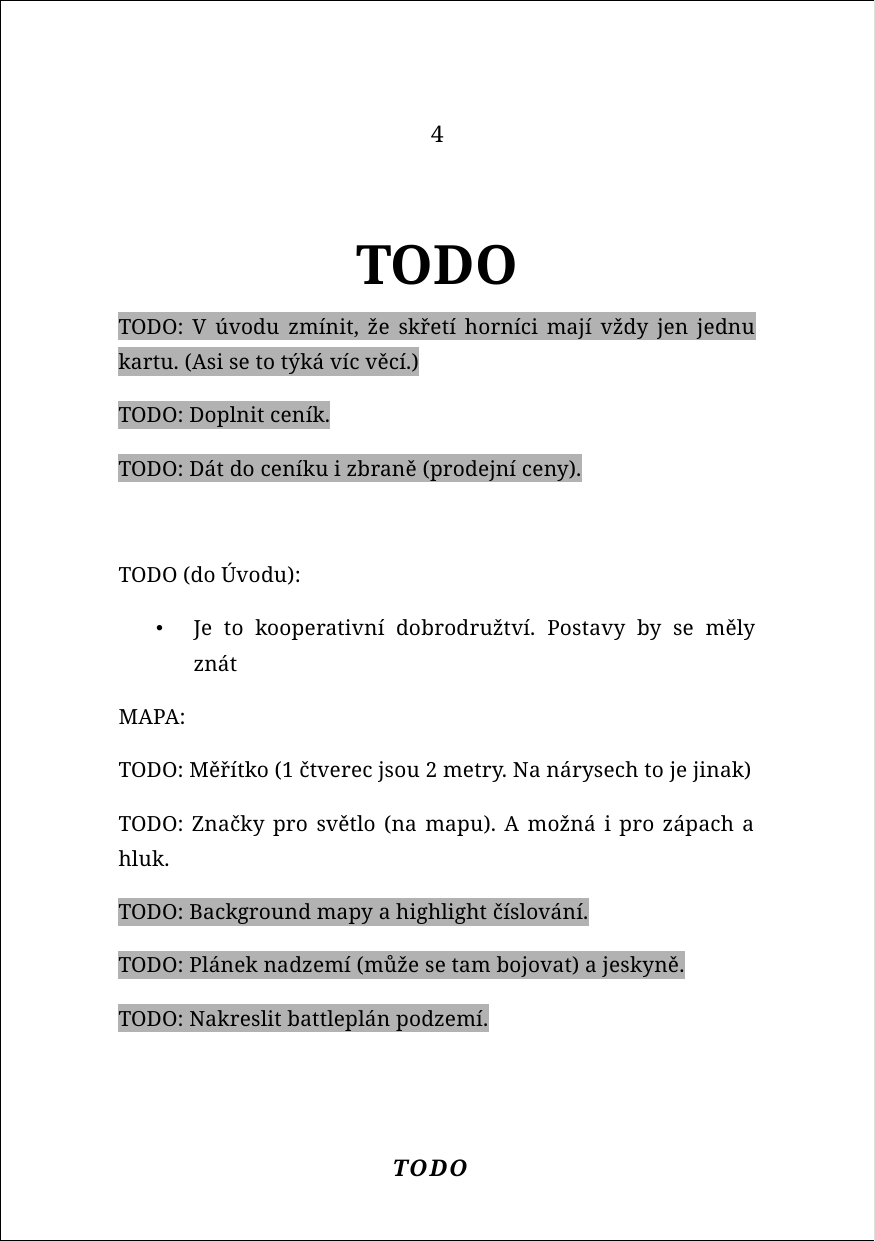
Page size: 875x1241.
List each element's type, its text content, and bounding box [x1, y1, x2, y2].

text TODO: Nakreslit battleplán podzemí. [118, 1004, 756, 1032]
text TODO: Značky pro světlo (na mapu). A možná i pro zápach a hluk. [118, 809, 756, 873]
text TODO: Background mapy a highlight číslování. [118, 897, 756, 926]
text TODO: Měřítko (1 čtverec jsou 2 metry. Na nárysech to je jinak) [118, 755, 756, 784]
text TODO: Plánek nadzemí (může se tam bojovat) a jeskyně. [118, 951, 756, 979]
subtitle TODO [118, 226, 756, 300]
text MAPA: [118, 702, 756, 731]
text TODO: Doplnit ceník. [118, 401, 756, 429]
text TODO: V úvodu zmínit, že skřetí horníci mají vždy jen jednu kartu. (Asi se to týká víc věcí.) [118, 312, 756, 376]
list Je to kooperativní dobrodružtví. Postavy by se měly znát [156, 613, 756, 677]
text TODO: Dát do ceníku i zbraně (prodejní ceny). [118, 454, 756, 482]
text TODO (do Úvodu): [118, 560, 756, 589]
